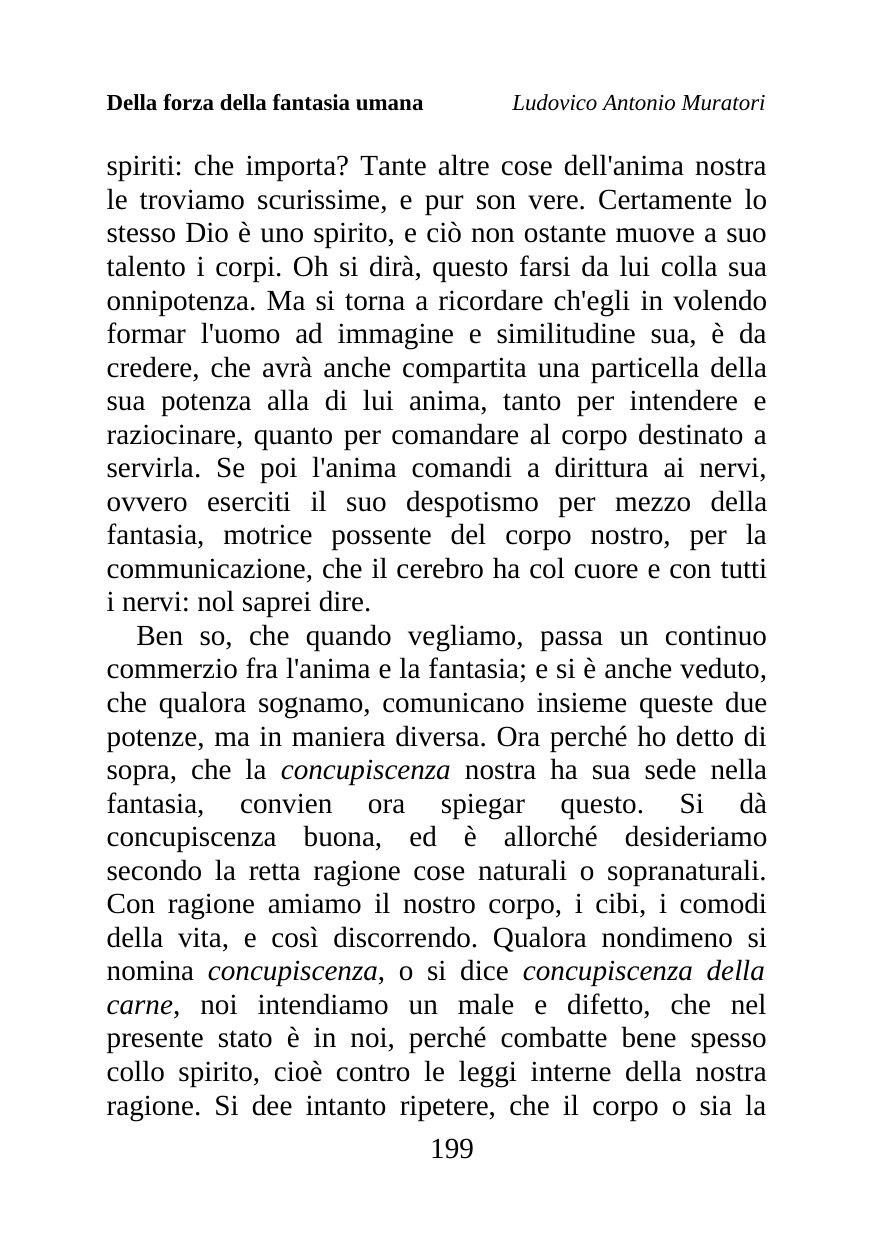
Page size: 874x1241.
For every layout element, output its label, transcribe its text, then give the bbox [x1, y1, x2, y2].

text Ben so, che quando vegliamo, passa un continuo commerzio fra l'anima e la fantasia; e si è anche veduto, che qualora sognamo, comunicano insieme queste due potenze, ma in maniera diversa. Ora perché ho detto di sopra, che la concupiscenza nostra ha sua sede nella fantasia, convien ora spiegar questo. Si dà concupiscenza buona, ed è allorché desideriamo secondo la retta ragione cose naturali o sopranaturali. Con ragione amiamo il nostro corpo, i cibi, i comodi della vita, e così discorrendo. Qualora nondimeno si nomina concupiscenza, o si dice concupiscenza della carne, noi intendiamo un male e difetto, che nel presente stato è in noi, perché combatte bene spesso collo spirito, cioè contro le leggi interne della nostra ragione. Si dee intanto ripetere, che il corpo o sia la [106, 618, 768, 1121]
text spiriti: che importa? Tante altre cose dell'anima nostra le troviamo scurissime, e pur son vere. Certamente lo stesso Dio è uno spirito, e ciò non ostante muove a suo talento i corpi. Oh si dirà, questo farsi da lui colla sua onnipotenza. Ma si torna a ricordare ch'egli in volendo formar l'uomo ad immagine e similitudine sua, è da credere, che avrà anche compartita una particella della sua potenza alla di lui anima, tanto per intendere e raziocinare, quanto per comandare al corpo destinato a servirla. Se poi l'anima comandi a dirittura ai nervi, ovvero eserciti il suo despotismo per mezzo della fantasia, motrice possente del corpo nostro, per la communicazione, che il cerebro ha col cuore e con tutti i nervi: nol saprei dire. [106, 148, 768, 618]
